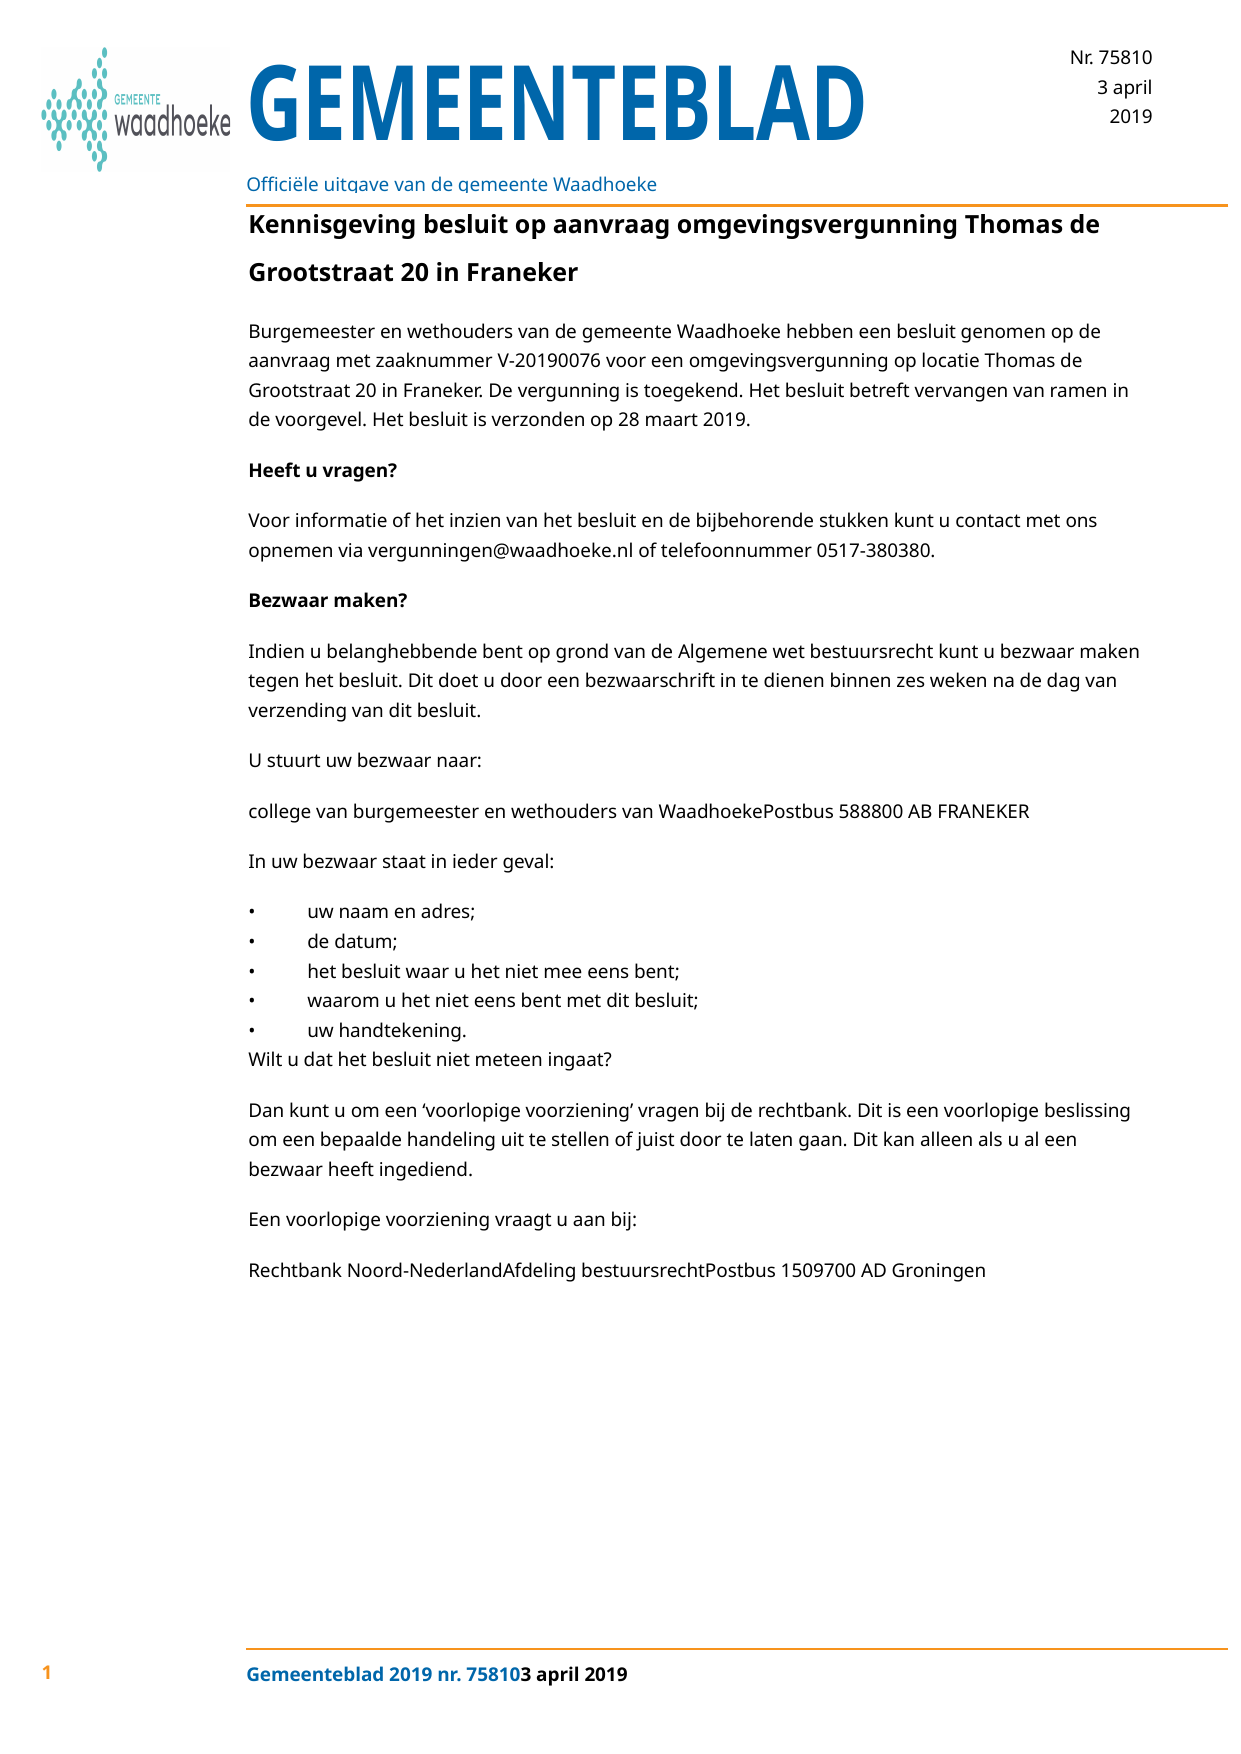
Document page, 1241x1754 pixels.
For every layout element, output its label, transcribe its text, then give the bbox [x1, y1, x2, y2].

text Indien u belanghebbende bent op grond van de Algemene wet bestuursrecht kunt u bezwaar maken tegen het besluit. Dit doet u door een bezwaarschrift in te dienen binnen zes weken na de dag van verzending van dit besluit. [248, 638, 1152, 723]
list het besluit waar u het niet mee eens bent; [248, 958, 1152, 984]
list waarom u het niet eens bent met dit besluit; [248, 987, 1152, 1013]
text Wilt u dat het besluit niet meteen ingaat? [248, 1047, 1152, 1072]
text U stuurt uw bezwaar naar: [248, 747, 1152, 773]
list uw naam en adres; [248, 899, 1152, 924]
text Burgemeester en wethouders van de gemeente Waadhoeke hebben een besluit genomen op de aanvraag met zaaknummer V-20190076 voor een omgevingsvergunning op locatie Thomas de Grootstraat 20 in Franeker. De vergunning is toegekend. Het besluit betreft vervangen van ramen in de voorgevel. Het besluit is verzonden op 28 maart 2019. [248, 318, 1152, 432]
text college van burgemeester en wethouders van WaadhoekePostbus 588800 AB FRANEKER [248, 798, 1152, 824]
text Kennisgeving besluit op aanvraag omgevingsvergunning Thomas de Grootstraat 20 in Franeker [248, 207, 1152, 288]
text Heeft u vragen? [248, 457, 1152, 483]
list de datum; [248, 928, 1152, 954]
picture [41, 47, 231, 172]
text In uw bezwaar staat in ieder geval: [248, 848, 1152, 874]
text Bezwaar maken? [248, 587, 1152, 613]
list uw handtekening. [248, 1017, 1152, 1043]
text Dan kunt u om een ‘voorlopige voorziening’ vragen bij de rechtbank. Dit is een voorlopige beslissing om een bepaalde handeling uit te stellen of juist door te laten gaan. Dit kan alleen als u al een bezwaar heeft ingediend. [248, 1097, 1152, 1182]
text Een voorlopige voorziening vraagt u aan bij: [248, 1207, 1152, 1232]
text Voor informatie of het inzien van het besluit en de bijbehorende stukken kunt u contact met ons opnemen via vergunningen@waadhoeke.nl of telefoonnummer 0517-380380. [248, 507, 1152, 563]
text Rechtbank Noord-NederlandAfdeling bestuursrechtPostbus 1509700 AD Groningen [248, 1257, 1152, 1283]
